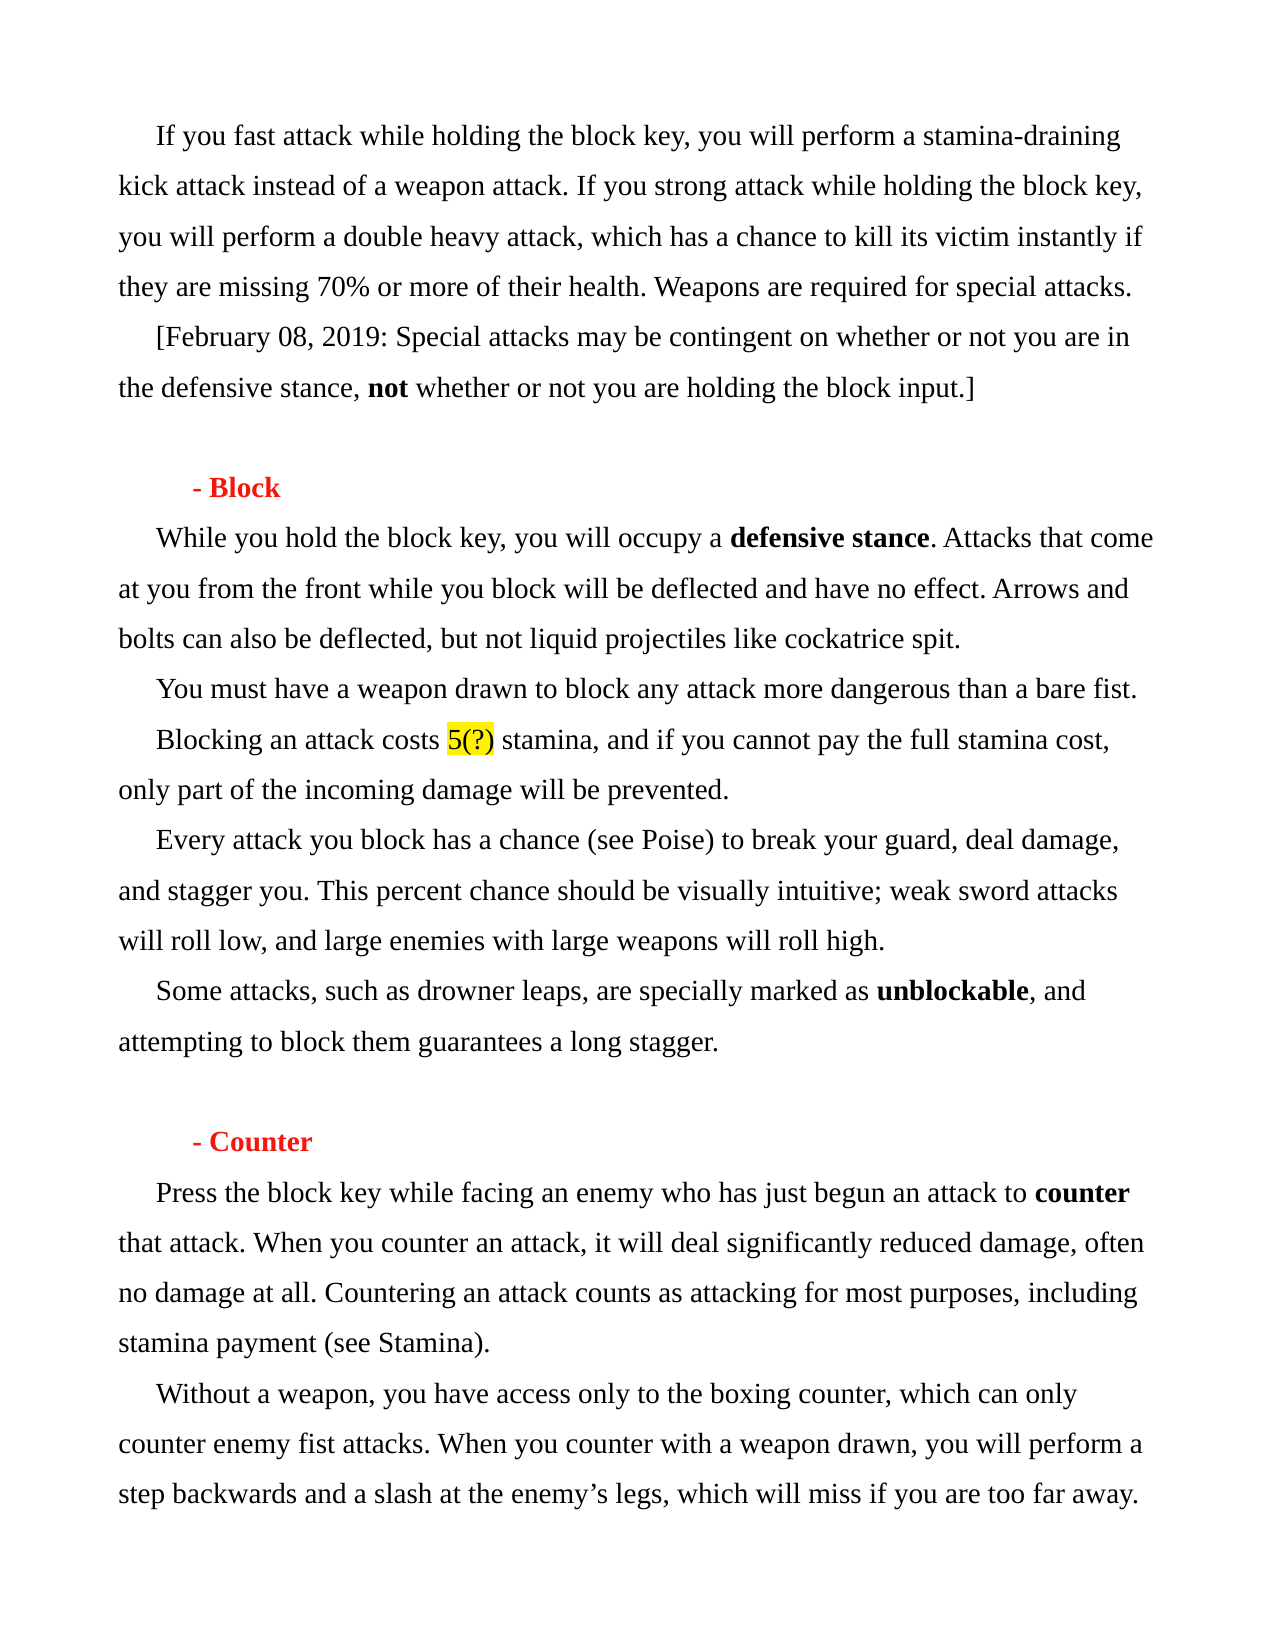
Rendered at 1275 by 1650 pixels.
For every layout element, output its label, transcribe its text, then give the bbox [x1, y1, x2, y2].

text If you fast attack while holding the block key, you will perform a stamina-draining kick attack instead of a weapon attack. If you strong attack while holding the block key, you will perform a double heavy attack, which has a chance to kill its victim instantly if they are missing 70% or more of their health. Weapons are required for special attacks. [118, 118, 1157, 303]
text Press the block key while facing an enemy who has just begun an attack to counter that attack. When you counter an attack, it will deal significantly reduced damage, often no damage at all. Countering an attack counts as attacking for most purposes, including stamina payment (see Stamina). [118, 1175, 1157, 1359]
text Every attack you block has a chance (see Poise) to break your guard, deal damage, and stagger you. This percent chance should be visually intuitive; weak sword attacks will roll low, and large enemies with large weapons will roll high. [118, 822, 1157, 957]
text While you hold the block key, you will occupy a defensive stance. Attacks that come at you from the front while you block will be deflected and have no effect. Arrows and bolts can also be deflected, but not liquid projectiles like cockatrice spit. [118, 521, 1157, 655]
text Some attacks, such as drowner leaps, are specially marked as unblockable, and attempting to block them guarantees a long stagger. [118, 973, 1157, 1057]
text You must have a weapon drawn to block any attack more dangerous than a bare fist. [118, 672, 1157, 705]
text Blocking an attack costs 5(?) stamina, and if you cannot pay the full stamina cost, only part of the incoming damage will be prevented. [118, 722, 1157, 806]
text Without a weapon, you have access only to the boxing counter, which can only counter enemy fist attacks. When you counter with a weapon drawn, you will perform a step backwards and a slash at the enemy’s legs, which will miss if you are too far away. [118, 1376, 1157, 1510]
text - Block [118, 470, 1157, 504]
text - Counter [118, 1124, 1157, 1158]
text [February 08, 2019: Special attacks may be contingent on whether or not you are in the defensive stance, not whether or not you are holding the block input.] [118, 319, 1157, 403]
